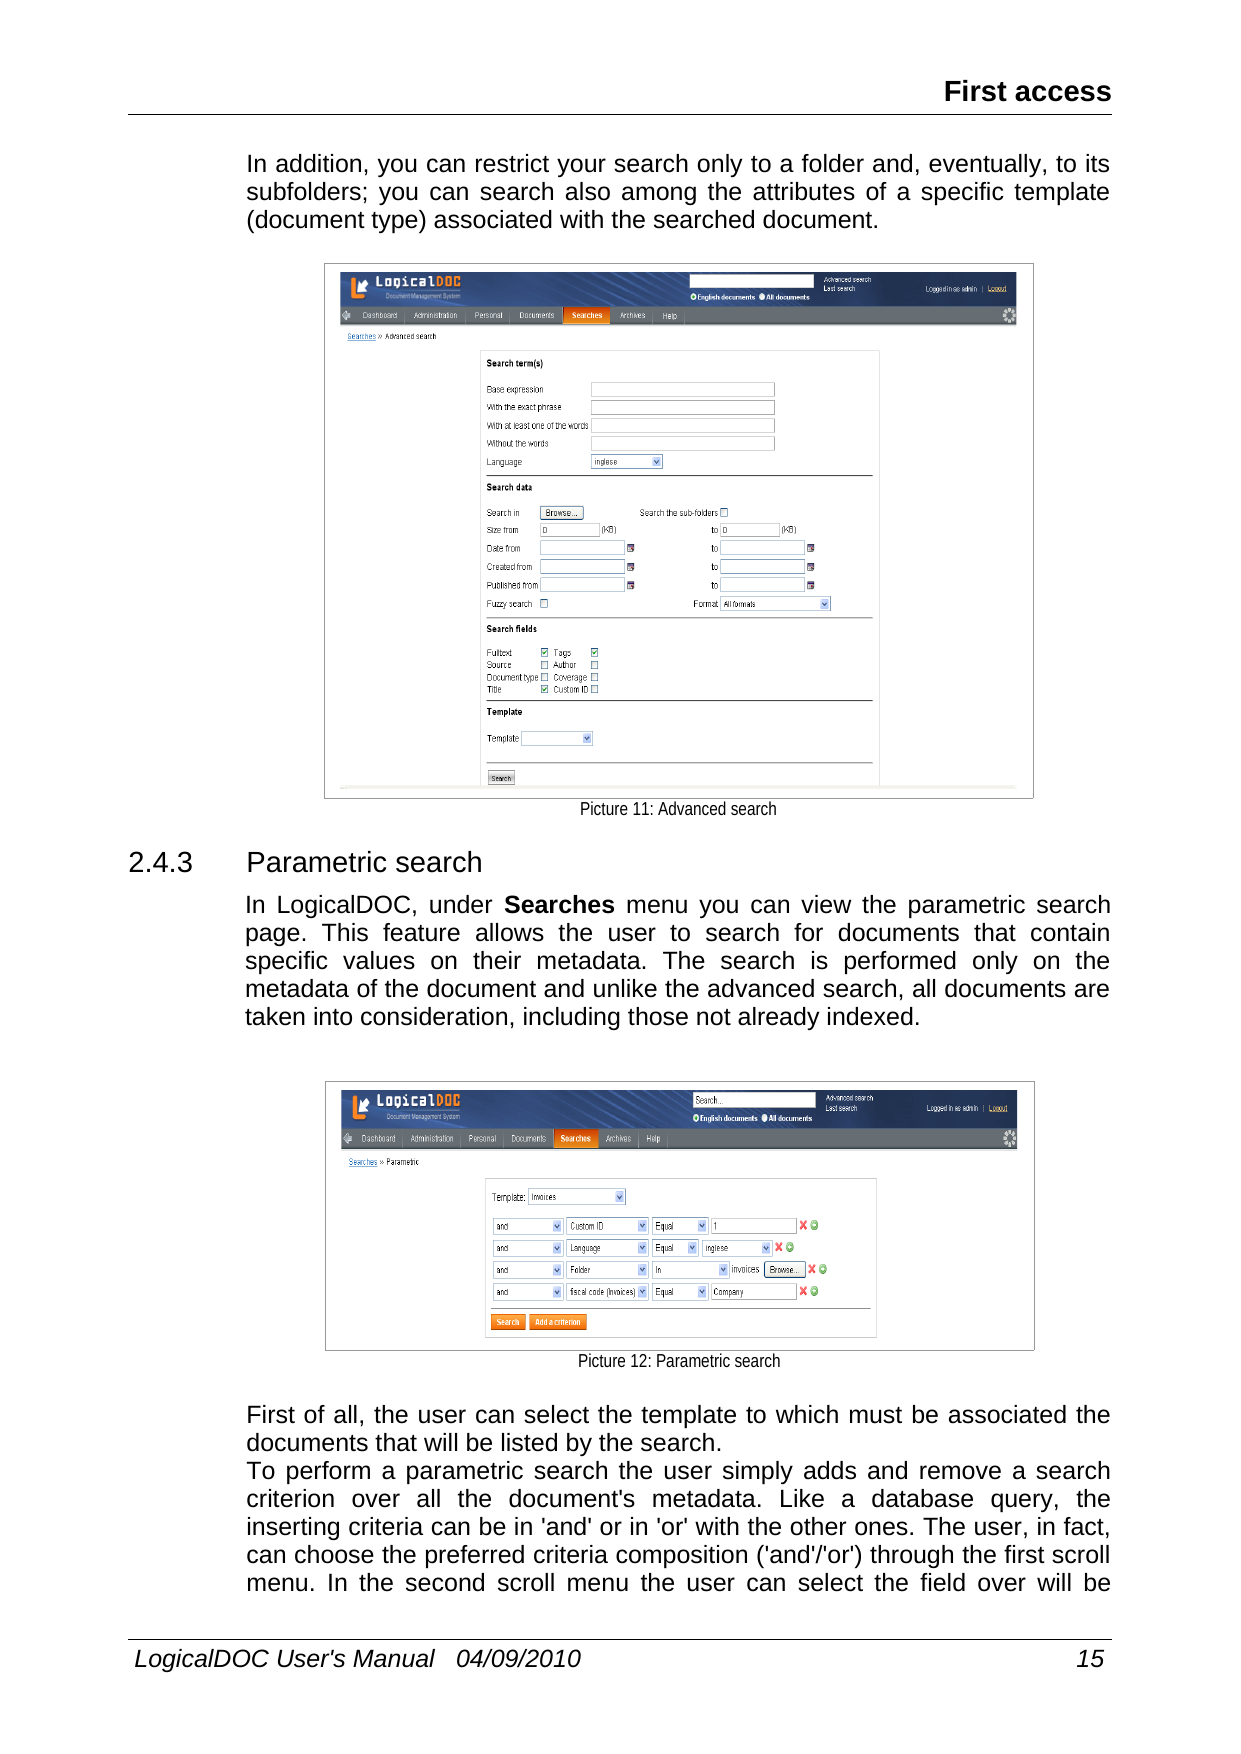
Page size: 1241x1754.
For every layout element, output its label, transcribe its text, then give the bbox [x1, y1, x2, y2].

picture [340, 272, 1017, 789]
picture [341, 1090, 1018, 1341]
text In LogicalDOC, under Searches menu you can view the parametric search page. This feature allows the user to search for documents that contain specific values on their metadata. The search is performed only on the metadata of the document and unlike the advanced search, all documents are taken into consideration, including those not already indexed. [245, 891, 1112, 1031]
text To perform a parametric search the user simply adds and remove a search criterion over all the document's metadata. Like a database query, the inserting criteria can be in 'and' or in 'or' with the other ones. The user, in fact, can choose the preferred criteria composition ('and'/'or') through the first scroll menu. In the second scroll menu the user can select the field over will be [246, 1457, 1112, 1597]
text Picture 11: Advanced search [326, 799, 1031, 819]
text In addition, you can restrict your search only to a folder and, eventually, to its subfolders; you can search also among the attributes of a specific template (document type) associated with the searched document. [246, 150, 1112, 234]
text First of all, the user can select the template to which must be associated the documents that will be listed by the search. [246, 1031, 1112, 1457]
subtitle Parametric search [128, 258, 1112, 878]
text Picture 12: Parametric search [326, 1351, 1032, 1371]
